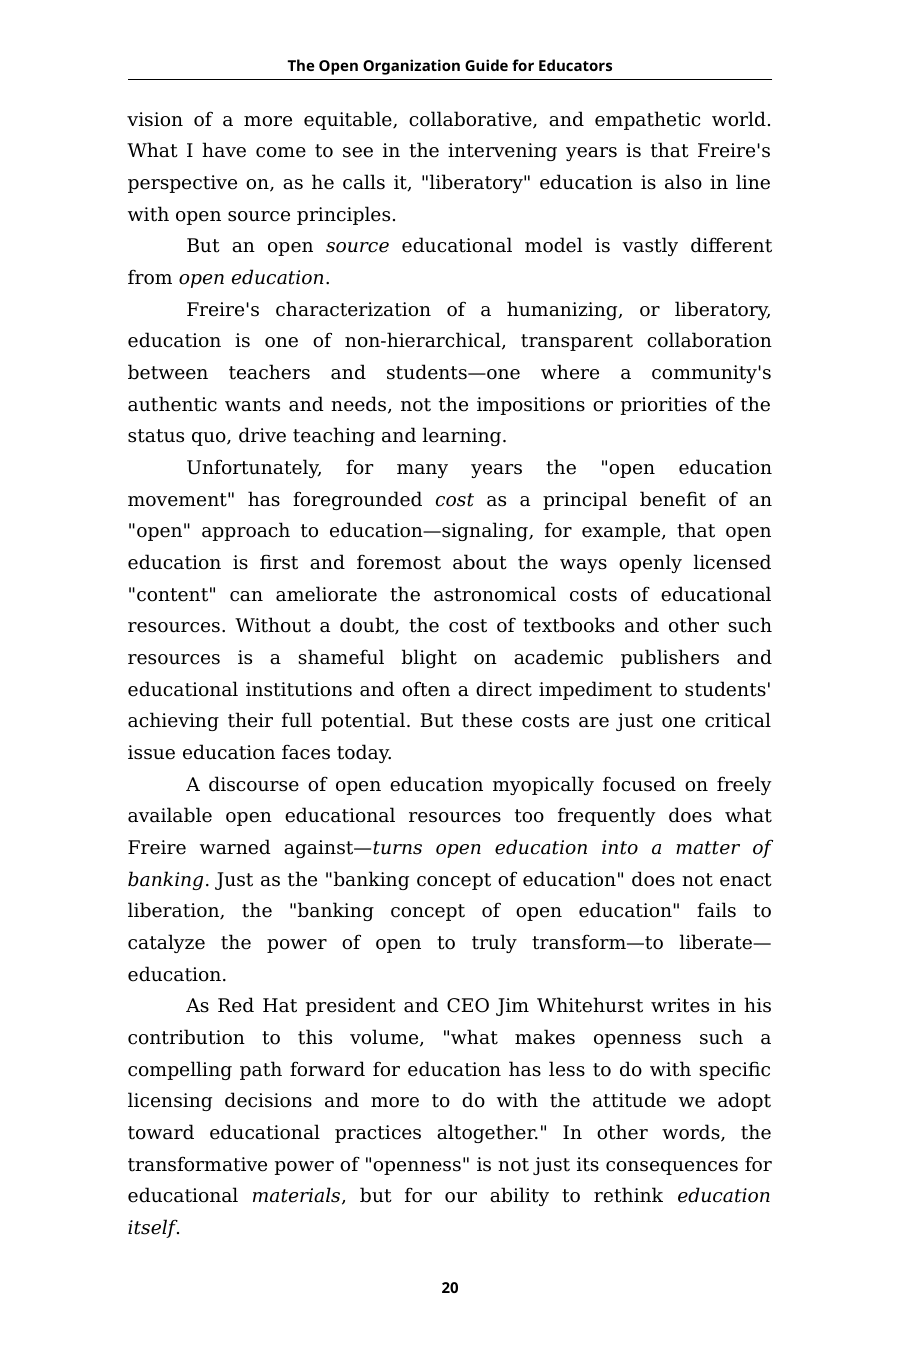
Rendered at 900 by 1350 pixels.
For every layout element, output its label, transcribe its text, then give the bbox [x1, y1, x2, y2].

text Unfortunately, for many years the "open education movement" has foregrounded cost as a principal benefit of an "open" approach to education—signaling, for example, that open education is first and foremost about the ways openly licensed "content" can ameliorate the astronomical costs of educational resources. Without a doubt, the cost of textbooks and other such resources is a shameful blight on academic publishers and educational institutions and often a direct impediment to students' achieving their full potential. But these costs are just one critical issue education faces today. [127, 457, 772, 764]
text vision of a more equitable, collaborative, and empathetic world. What I have come to see in the intervening years is that Freire's perspective on, as he calls it, "liberatory" education is also in line with open source principles. [127, 109, 772, 226]
text But an open source educational model is vastly different from open education. [127, 235, 772, 289]
text As Red Hat president and CEO Jim Whitehurst writes in his contribution to this volume, "what makes openness such a compelling path forward for education has less to do with specific licensing decisions and more to do with the attitude we adopt toward educational practices altogether." In other words, the transformative power of "openness" is not just its consequences for educational materials, but for our ability to rethink education itself. [127, 995, 772, 1239]
text A discourse of open education myopically focused on freely available open educational resources too frequently does what Freire warned against—turns open education into a matter of banking. Just as the "banking concept of education" does not enact liberation, the "banking concept of open education" fails to catalyze the power of open to truly transform—to liberate—education. [127, 774, 772, 986]
text Freire's characterization of a humanizing, or liberatory, education is one of non-hierarchical, transparent collaboration between teachers and students—one where a community's authentic wants and needs, not the impositions or priorities of the status quo, drive teaching and learning. [127, 299, 772, 447]
